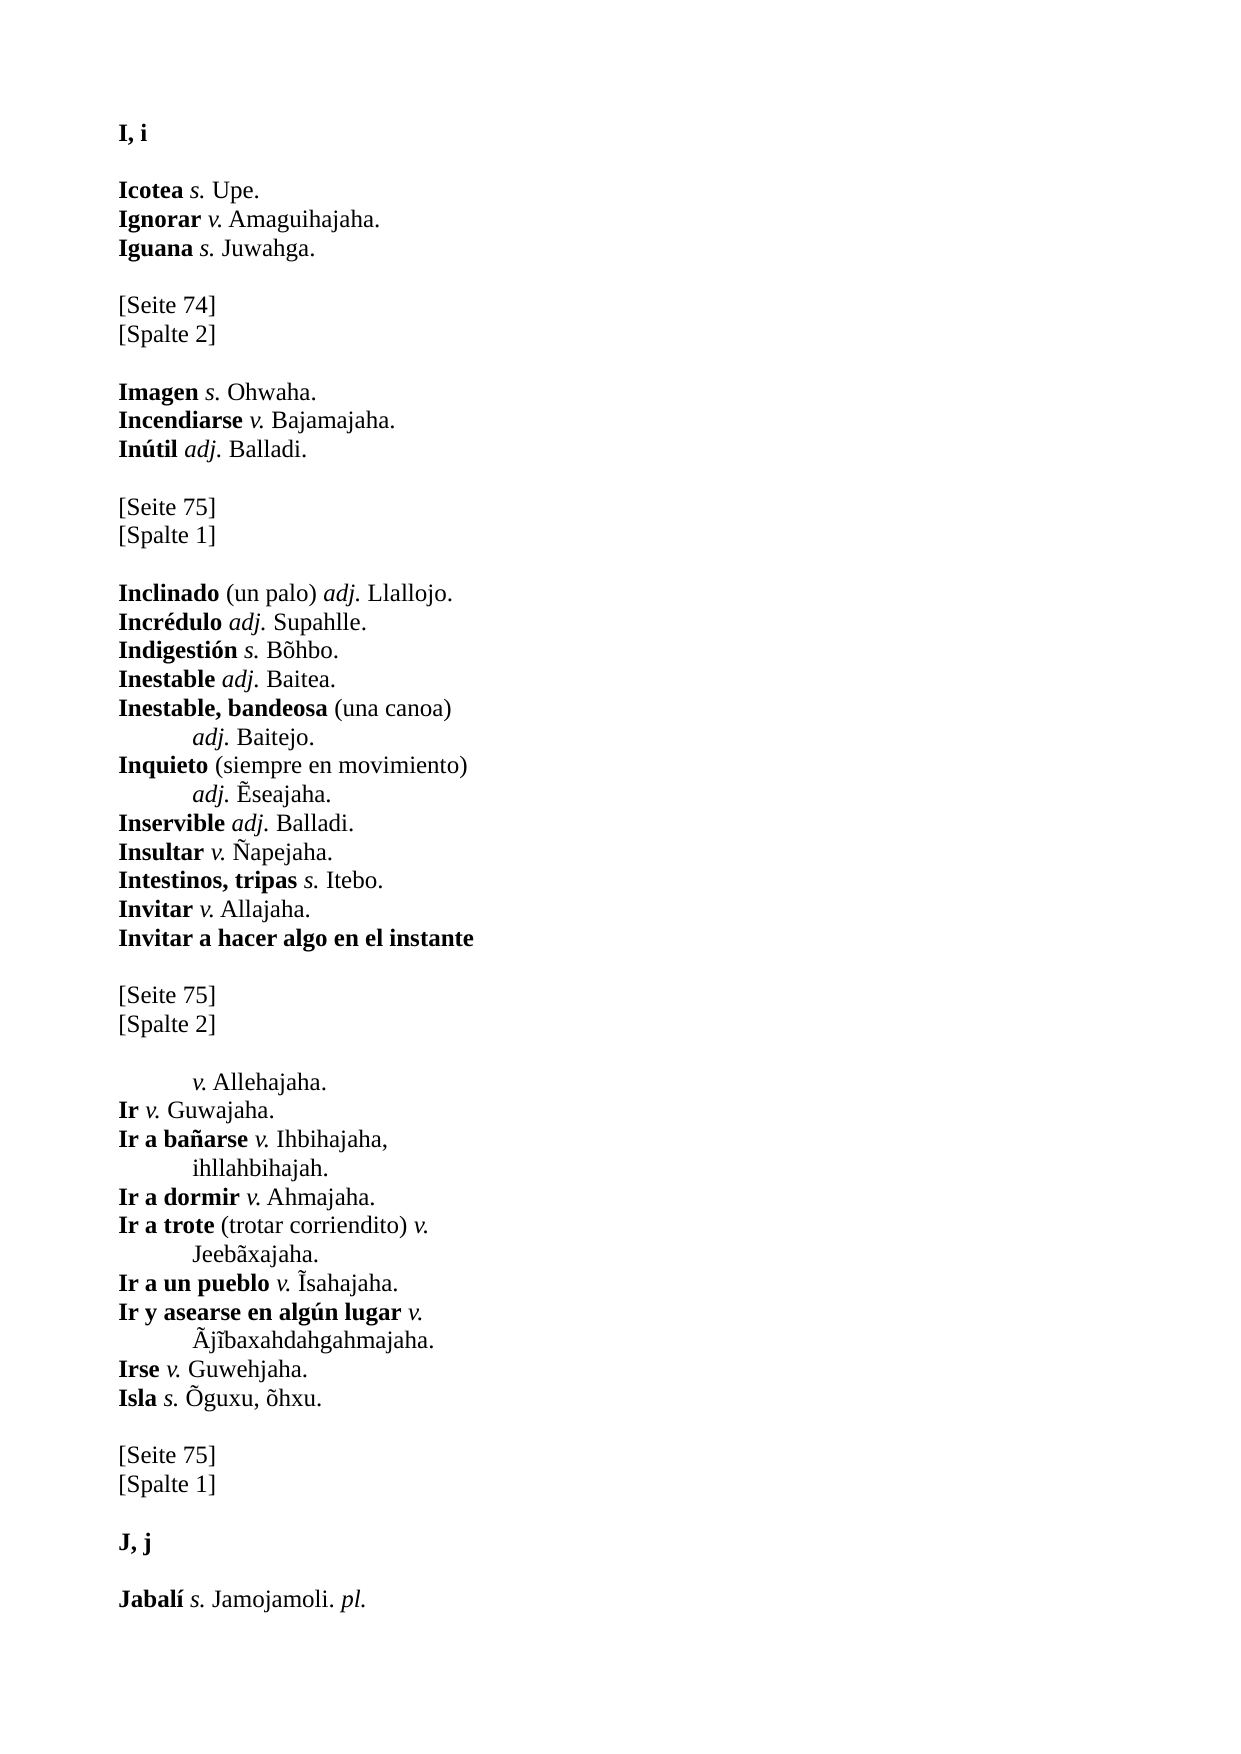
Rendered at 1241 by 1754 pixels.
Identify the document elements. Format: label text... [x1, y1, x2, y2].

text Jabalí s. Jamojamoli. pl. [118, 1584, 1122, 1613]
text Ir a un pueblo v. Ĩsahajaha. [118, 1268, 1122, 1297]
text Ignorar v. Amaguihajaha. [118, 204, 1122, 233]
text Intestinos, tripas s. Itebo. [118, 866, 1122, 894]
text Inclinado (un palo) adj. Llallojo. [118, 578, 1122, 607]
text Insultar v. Ñapejaha. [118, 837, 1122, 866]
text [Seite 74] [118, 291, 1122, 319]
text Isla s. Õguxu, õhxu. [118, 1383, 1122, 1412]
text Ir a dormir v. Ahmajaha. [118, 1182, 1122, 1211]
text Imagen s. Ohwaha. [118, 377, 1122, 406]
text [Spalte 1] [118, 1469, 1122, 1498]
text Incrédulo adj. Supahlle. [118, 607, 1122, 636]
text Jeebãxajaha. [118, 1239, 1122, 1268]
text adj. Baitejo. [118, 722, 1122, 751]
text [Spalte 2] [118, 319, 1122, 348]
text [Spalte 1] [118, 521, 1122, 549]
text I, i [118, 118, 1122, 147]
text Ir a trote (trotar corriendito) v. [118, 1211, 1122, 1239]
text [Spalte 2] [118, 1009, 1122, 1038]
text Ãjĩbaxahdahgahmajaha. [118, 1326, 1122, 1354]
text Inservible adj. Balladi. [118, 808, 1122, 837]
text [Seite 75] [118, 492, 1122, 521]
text Invitar v. Allajaha. [118, 894, 1122, 923]
text v. Allehajaha. [118, 1067, 1122, 1096]
text Ir a bañarse v. Ihbihajaha, [118, 1124, 1122, 1153]
text [Seite 75] [118, 1441, 1122, 1469]
text Invitar a hacer algo en el instante [118, 923, 1122, 952]
text Inútil adj. Balladi. [118, 434, 1122, 463]
text Icotea s. Upe. [118, 176, 1122, 204]
text ihllahbihajah. [118, 1153, 1122, 1182]
text [Seite 75] [118, 981, 1122, 1009]
text Inquieto (siempre en movimiento) [118, 751, 1122, 779]
text Irse v. Guwehjaha. [118, 1354, 1122, 1383]
text Indigestión s. Bõhbo. [118, 636, 1122, 664]
text Incendiarse v. Bajamajaha. [118, 406, 1122, 434]
text J, j [118, 1527, 1122, 1556]
text Inestable adj. Baitea. [118, 664, 1122, 693]
text Inestable, bandeosa (una canoa) [118, 693, 1122, 722]
text Ir y asearse en algún lugar v. [118, 1297, 1122, 1326]
text adj. Ẽseajaha. [118, 779, 1122, 808]
text Ir v. Guwajaha. [118, 1096, 1122, 1124]
text Iguana s. Juwahga. [118, 233, 1122, 262]
